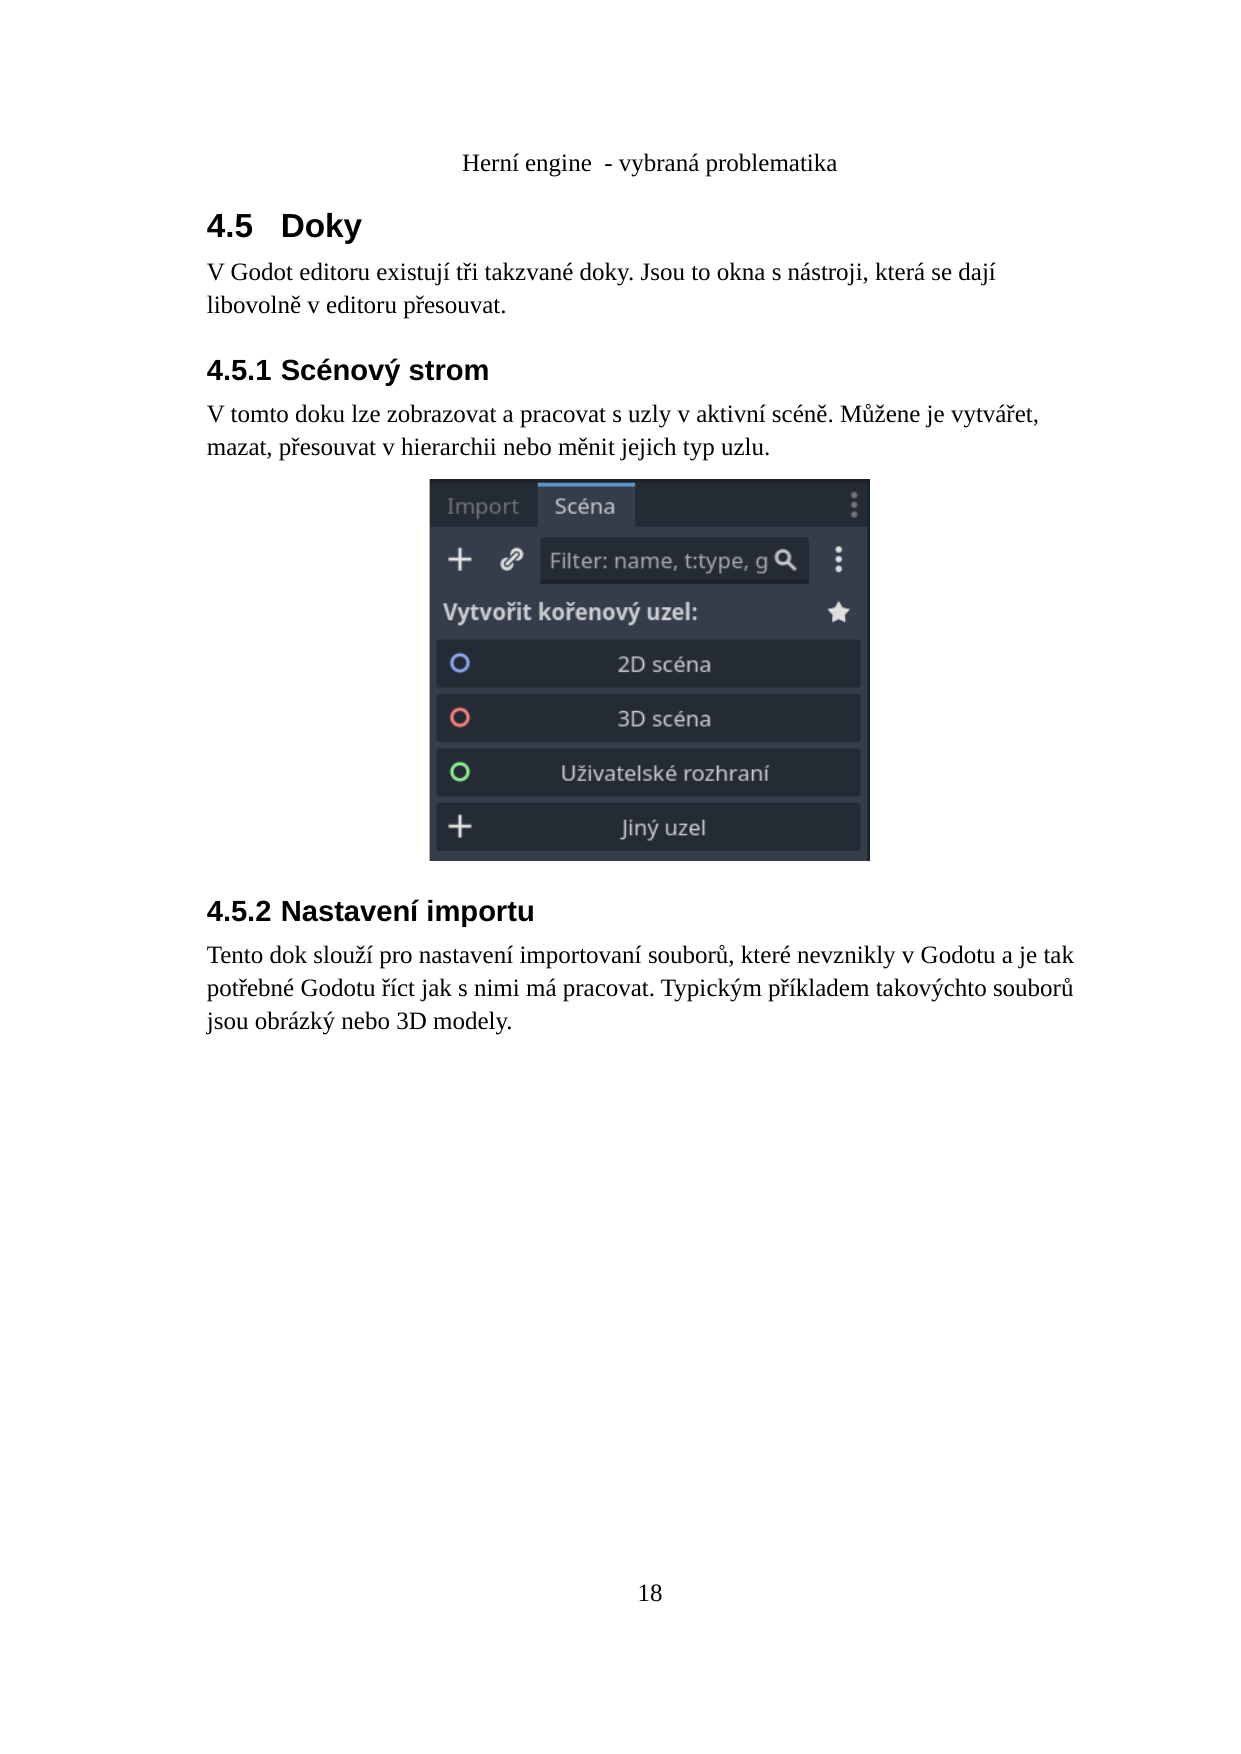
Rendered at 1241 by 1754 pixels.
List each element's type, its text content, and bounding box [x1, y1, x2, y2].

subtitle Doky [207, 207, 1093, 245]
text Tento dok slouží pro nastavení importovaní souborů, které nevznikly v Godotu a je tak potřebné Godotu říct jak s nimi má pracovat. Typickým příkladem takovýchto souborů jsou obrázký nebo 3D modely. [207, 940, 1093, 1035]
subtitle Scénový strom [207, 353, 1093, 386]
text V tomto doku lze zobrazovat a pracovat s uzly v aktivní scéně. Můžene je vytvářet, mazat, přesouvat v hierarchii nebo měnit jejich typ uzlu. [207, 399, 1093, 461]
subtitle Nastavení importu [207, 894, 1093, 928]
picture [429, 479, 870, 861]
text V Godot editoru existují tři takzvané doky. Jsou to okna s nástroji, která se dají libovolně v editoru přesouvat. [207, 257, 1093, 319]
